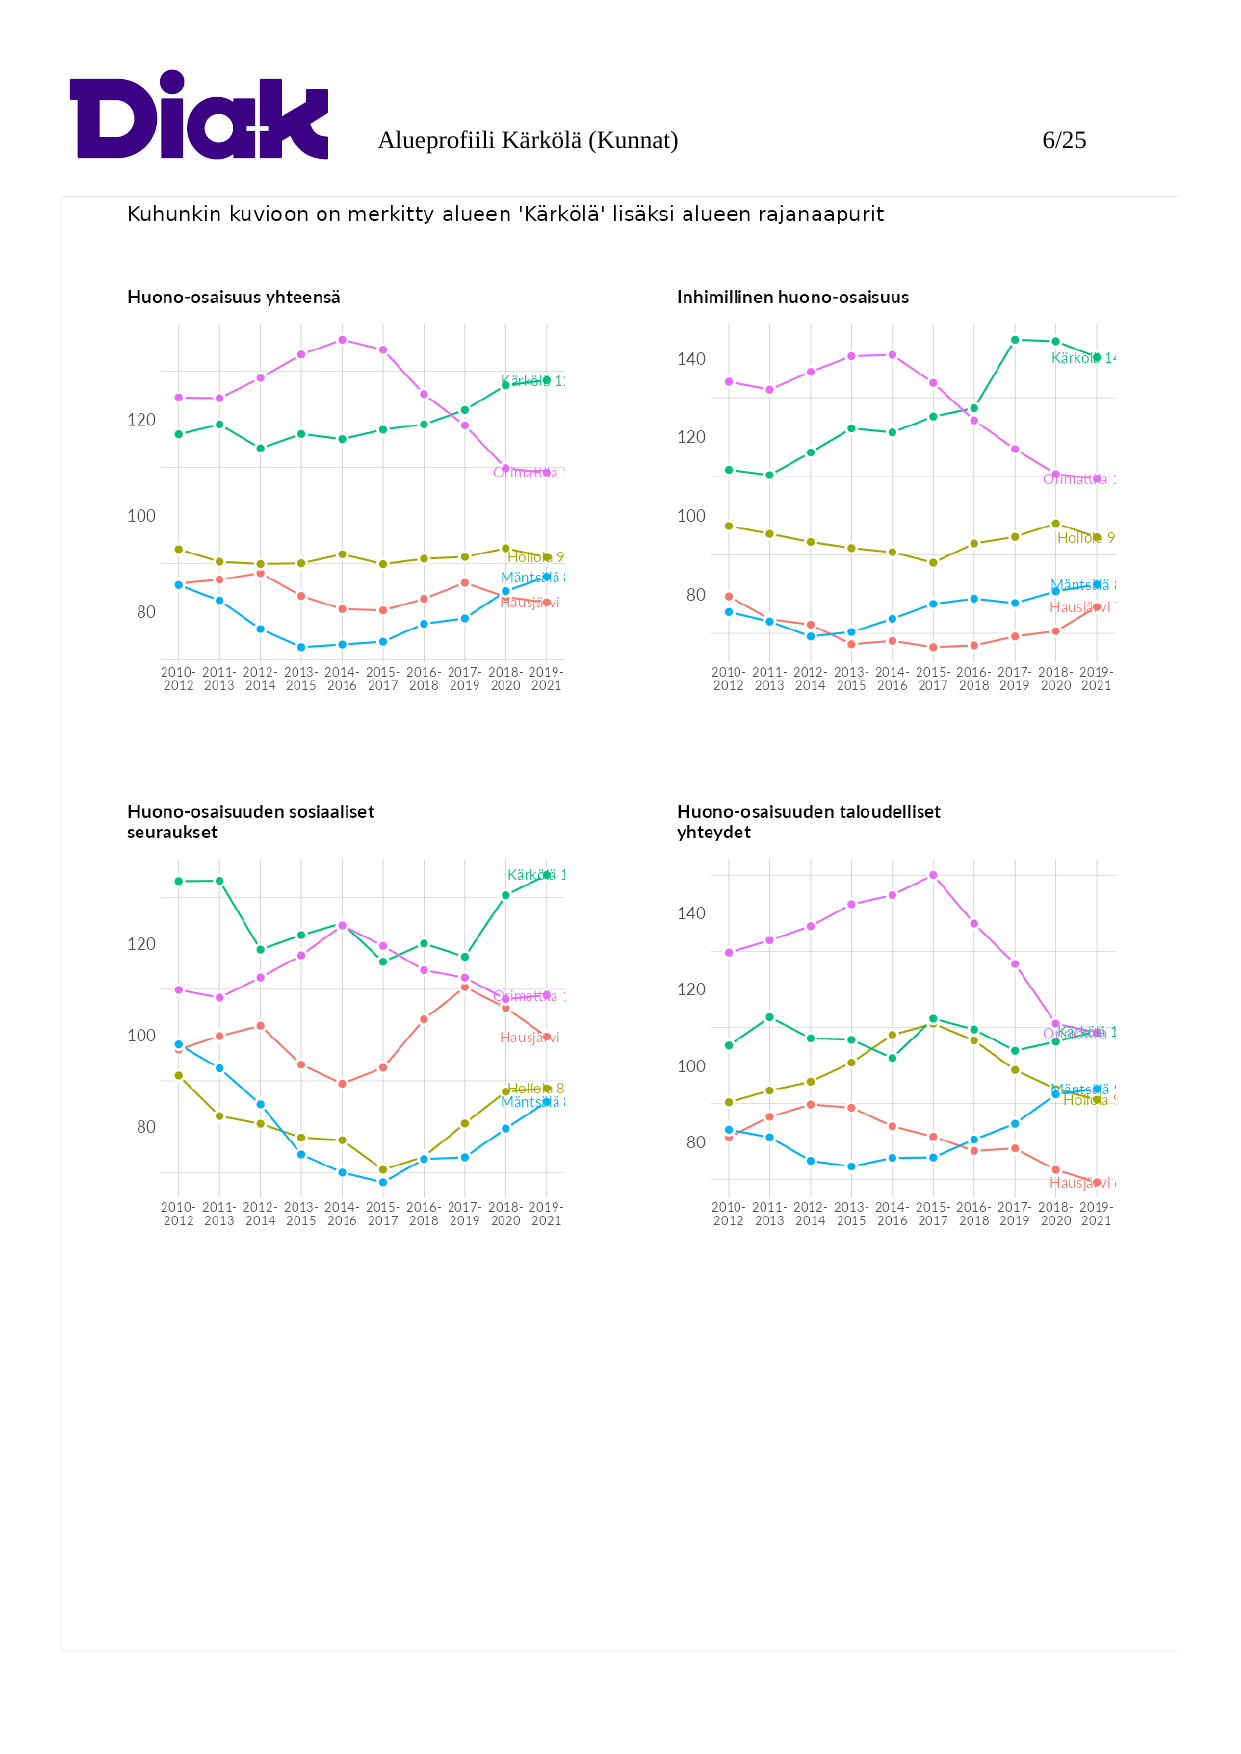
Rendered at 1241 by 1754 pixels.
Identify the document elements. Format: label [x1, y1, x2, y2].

picture [61, 196, 1179, 1651]
